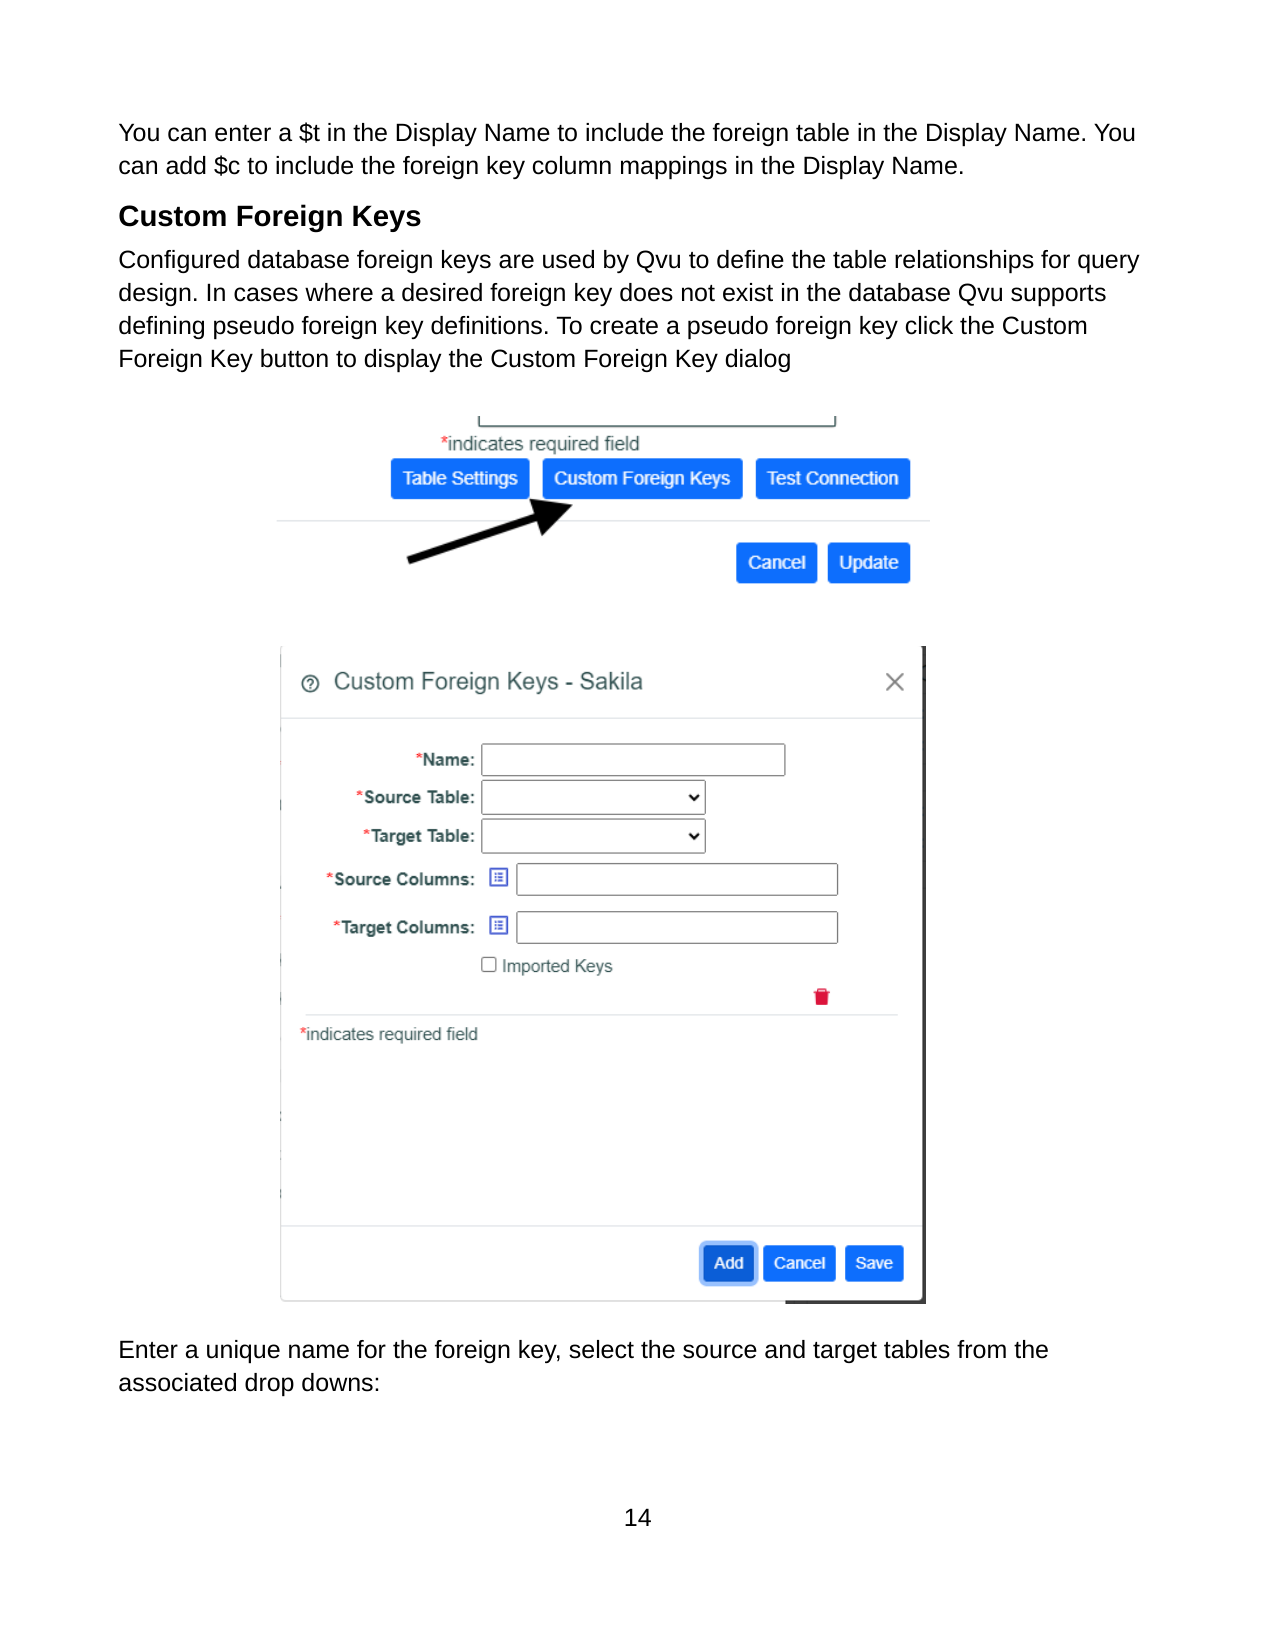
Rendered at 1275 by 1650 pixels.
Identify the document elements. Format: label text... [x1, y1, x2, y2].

subtitle Custom Foreign Keys [118, 199, 1157, 232]
picture [276, 416, 930, 594]
text Enter a unique name for the foreign key, select the source and target tables from the associated drop downs: [118, 1335, 1157, 1396]
picture [280, 646, 926, 1304]
text Configured database foreign keys are used by Qvu to define the table relationships for query design. In cases where a desired foreign key does not exist in the database Qvu supports defining pseudo foreign key definitions. To create a pseudo foreign key click the Custom Foreign Key button to display the Custom Foreign Key dialog [118, 245, 1157, 373]
text You can enter a $t in the Display Name to include the foreign table in the Display Name. You can add $c to include the foreign key column mappings in the Display Name. [118, 118, 1157, 180]
